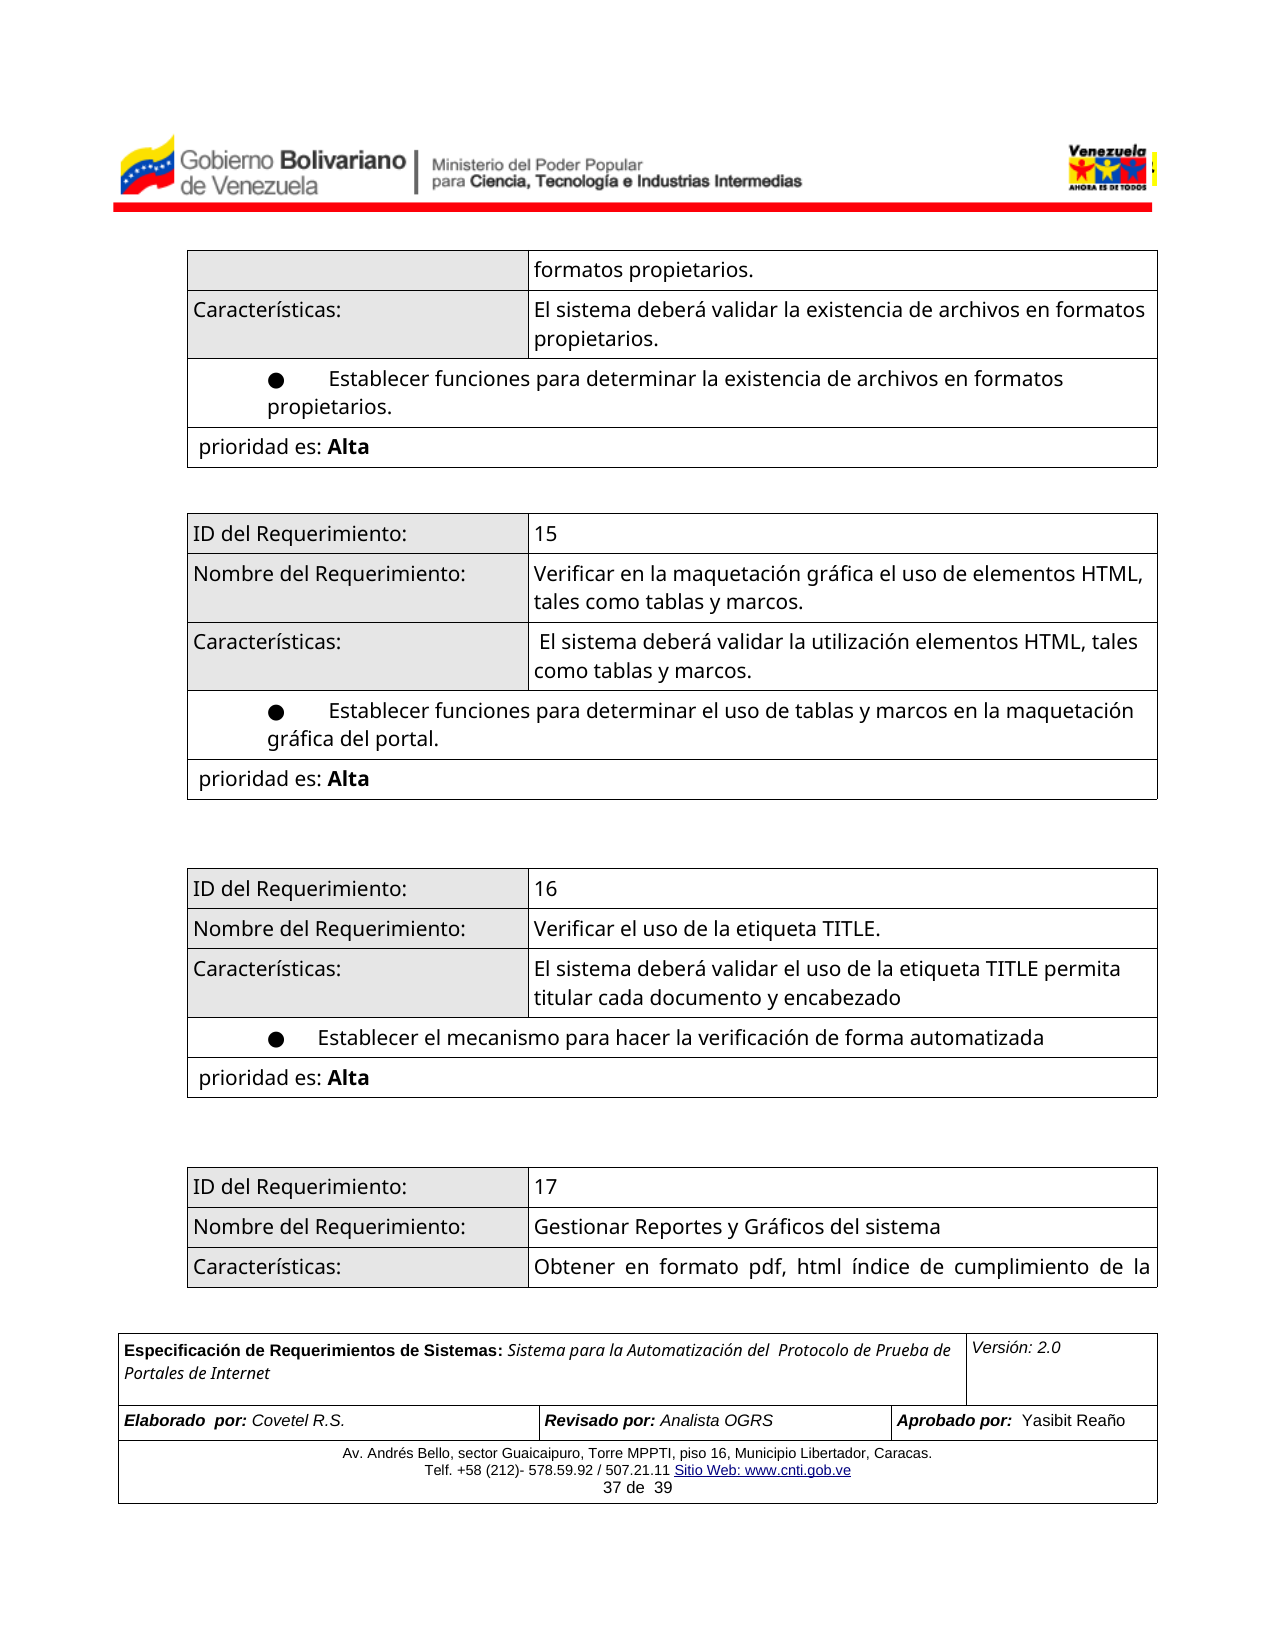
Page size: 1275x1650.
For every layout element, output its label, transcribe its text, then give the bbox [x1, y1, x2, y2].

table_cell prioridad es: Alta [188, 428, 1157, 467]
table_cell Características: [188, 949, 528, 1017]
table_cell prioridad es: Alta [188, 1058, 1157, 1097]
table_cell ● Establecer el mecanismo para hacer la verificación de forma automatizada [188, 1018, 1157, 1057]
table_cell [188, 251, 528, 290]
table_cell Características: [188, 291, 528, 358]
table_cell Nombre del Requerimiento: [188, 1208, 528, 1247]
table_cell Verificar en la maquetación gráfica el uso de elementos HTML, tales como tablas y marcos. [529, 554, 1157, 622]
table_header ID del Requerimiento: [188, 1168, 528, 1207]
table_header ID del Requerimiento: [188, 869, 528, 908]
table_cell prioridad es: Alta [188, 760, 1157, 798]
table_header 17 [529, 1168, 1157, 1207]
picture [113, 126, 1153, 212]
table_cell Obtener en formato pdf, html índice de cumplimiento de la [529, 1248, 1157, 1287]
table_cell Gestionar Reportes y Gráficos del sistema [529, 1208, 1157, 1247]
table_cell Nombre del Requerimiento: [188, 554, 528, 622]
table_cell Características: [188, 623, 528, 690]
table_cell El sistema deberá validar el uso de la etiqueta TITLE permita titular cada documento y encabezado [529, 949, 1157, 1017]
table_cell ● Establecer funciones para determinar la existencia de archivos en formatos propietarios. [188, 359, 1157, 427]
table_cell Verificar el uso de la etiqueta TITLE. [529, 909, 1157, 948]
table_cell El sistema deberá validar la utilización elementos HTML, tales como tablas y marcos. [529, 623, 1157, 690]
table_cell Características: [188, 1248, 528, 1287]
table_header 16 [529, 869, 1157, 908]
table_cell Nombre del Requerimiento: [188, 909, 528, 948]
table_cell El sistema deberá validar la existencia de archivos en formatos propietarios. [529, 291, 1157, 358]
table_header ID del Requerimiento: [188, 514, 528, 553]
table_cell ● Establecer funciones para determinar el uso de tablas y marcos en la maquetación gráfica del portal. [188, 691, 1157, 758]
table_cell formatos propietarios. [529, 251, 1157, 290]
table_header 15 [529, 514, 1157, 553]
